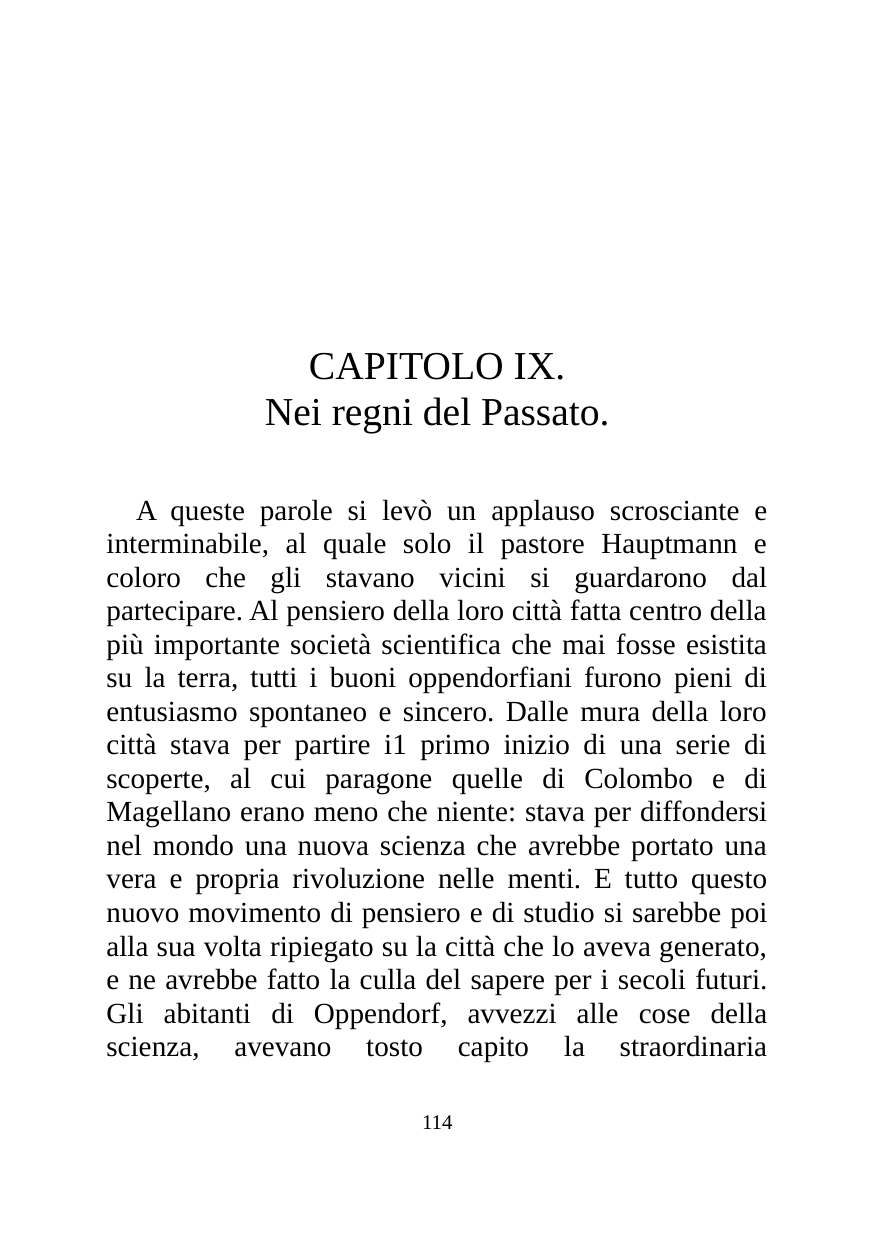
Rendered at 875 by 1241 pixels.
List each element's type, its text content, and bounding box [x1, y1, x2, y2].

subtitle CAPITOLO IX. Nei regni del Passato. [106, 342, 768, 433]
text A queste parole si levò un applauso scrosciante e interminabile, al quale solo il pastore Hauptmann e coloro che gli stavano vicini si guardarono dal partecipare. Al pensiero della loro città fatta centro della più importante società scientifica che mai fosse esistita su la terra, tutti i buoni oppendorfiani furono pieni di entusiasmo spontaneo e sincero. Dalle mura della loro città stava per partire i1 primo inizio di una serie di scoperte, al cui paragone quelle di Colombo e di Magellano erano meno che niente: stava per diffondersi nel mondo una nuova scienza che avrebbe portato una vera e propria rivoluzione nelle menti. E tutto questo nuovo movimento di pensiero e di studio si sarebbe poi alla sua volta ripiegato su la città che lo aveva generato, e ne avrebbe fatto la culla del sapere per i secoli futuri. Gli abitanti di Oppendorf, avvezzi alle cose della scienza, avevano tosto capito la straordinaria [106, 493, 768, 1063]
